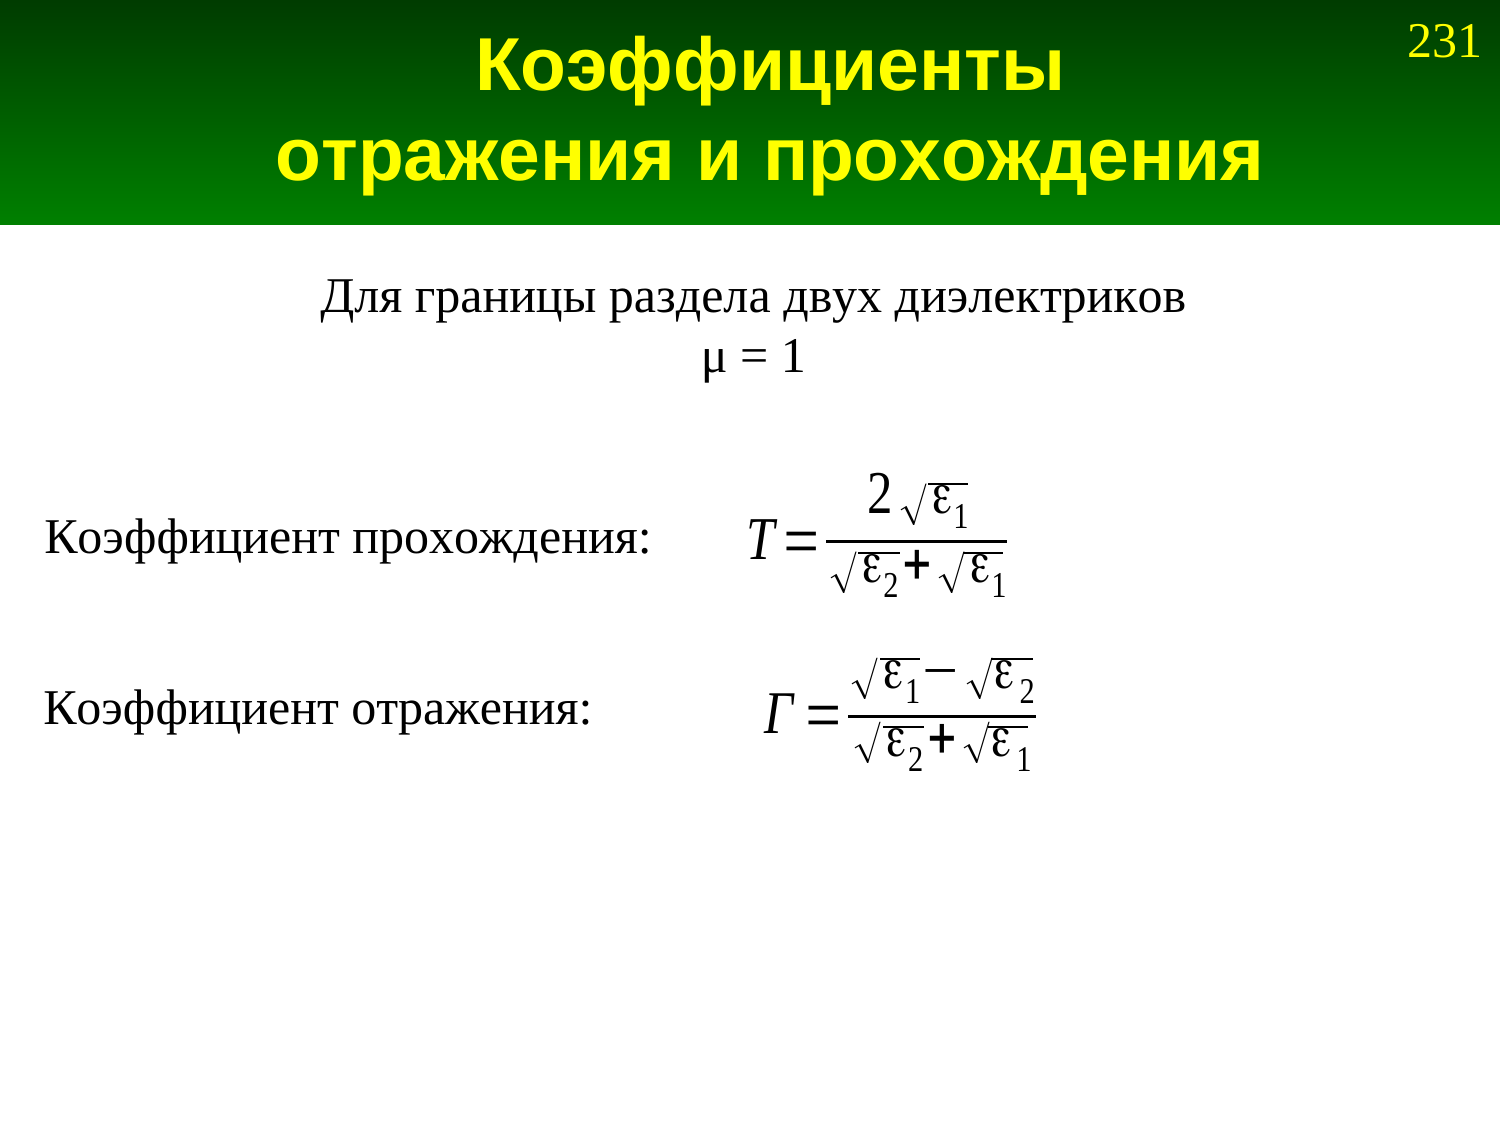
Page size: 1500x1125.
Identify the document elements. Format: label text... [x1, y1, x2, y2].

chart [748, 653, 1052, 780]
title Коэффициенты отражения и прохождения [100, 7, 1441, 204]
text_box Для границы раздела двух диэлектриков μ = 1 [305, 254, 1202, 390]
text_box Коэффициент прохождения: [29, 495, 667, 571]
text_box Коэффициент отражения: [28, 667, 608, 743]
chart [733, 460, 1023, 606]
